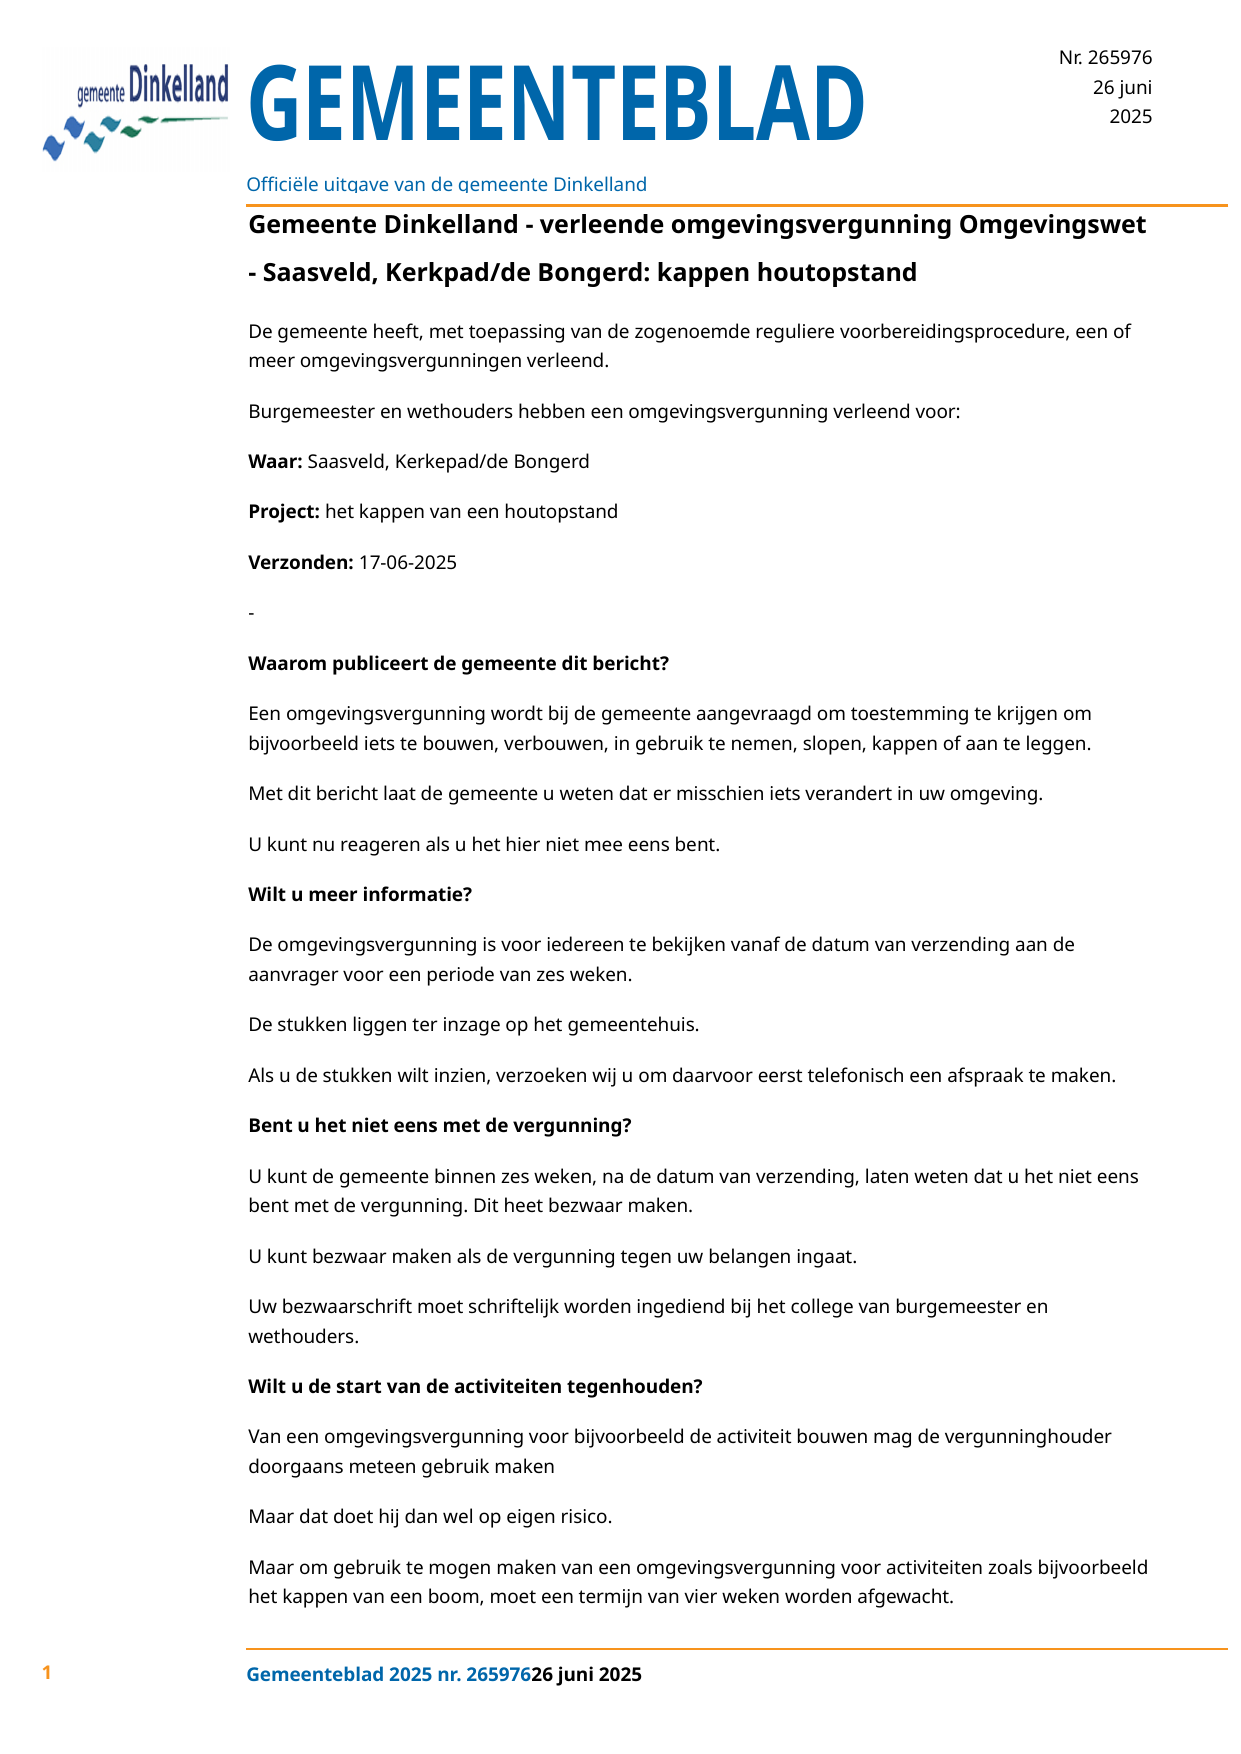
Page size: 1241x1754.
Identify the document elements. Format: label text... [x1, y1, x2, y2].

text Wilt u meer informatie? [248, 881, 1152, 907]
text U kunt nu reageren als u het hier niet mee eens bent. [248, 831, 1152, 857]
picture [41, 47, 231, 172]
text Waar: Saasveld, Kerkepad/de Bongerd [248, 448, 1152, 474]
text Maar dat doet hij dan wel op eigen risico. [248, 1504, 1152, 1529]
text De gemeente heeft, met toepassing van de zogenoemde reguliere voorbereidingsprocedure, een of meer omgevingsvergunningen verleend. [248, 318, 1152, 373]
text De stukken liggen ter inzage op het gemeentehuis. [248, 1012, 1152, 1037]
text Gemeente Dinkelland - verleende omgevingsvergunning Omgevingswet - Saasveld, Kerkpad/de Bongerd: kappen houtopstand [248, 207, 1152, 288]
text De omgevingsvergunning is voor iedereen te bekijken vanaf de datum van verzending aan de aanvrager voor een periode van zes weken. [248, 932, 1152, 987]
text Maar om gebruik te mogen maken van een omgevingsvergunning voor activiteiten zoals bijvoorbeeld het kappen van een boom, moet een termijn van vier weken worden afgewacht. [248, 1554, 1152, 1609]
text Burgemeester en wethouders hebben een omgevingsvergunning verleend voor: [248, 398, 1152, 424]
text Als u de stukken wilt inzien, verzoeken wij u om daarvoor eerst telefonisch een afspraak te maken. [248, 1062, 1152, 1088]
text Van een omgevingsvergunning voor bijvoorbeeld de activiteit bouwen mag de vergunninghouder doorgaans meteen gebruik maken [248, 1424, 1152, 1479]
text U kunt bezwaar maken als de vergunning tegen uw belangen ingaat. [248, 1243, 1152, 1269]
text Bent u het niet eens met de vergunning? [248, 1112, 1152, 1138]
text Uw bezwaarschrift moet schriftelijk worden ingediend bij het college van burgemeester en wethouders. [248, 1293, 1152, 1349]
text U kunt de gemeente binnen zes weken, na de datum van verzending, laten weten dat u het niet eens bent met de vergunning. Dit heet bezwaar maken. [248, 1163, 1152, 1218]
text Project: het kappen van een houtopstand [248, 499, 1152, 524]
text Een omgevingsvergunning wordt bij de gemeente aangevraagd om toestemming te krijgen om bijvoorbeeld iets te bouwen, verbouwen, in gebruik te nemen, slopen, kappen of aan te leggen. [248, 700, 1152, 756]
text Waarom publiceert de gemeente dit bericht? [248, 650, 1152, 676]
text Met dit bericht laat de gemeente u weten dat er misschien iets verandert in uw omgeving. [248, 780, 1152, 806]
text Wilt u de start van de activiteiten tegenhouden? [248, 1373, 1152, 1399]
text - [248, 599, 1152, 625]
text Verzonden: 17-06-2025 [248, 549, 1152, 575]
